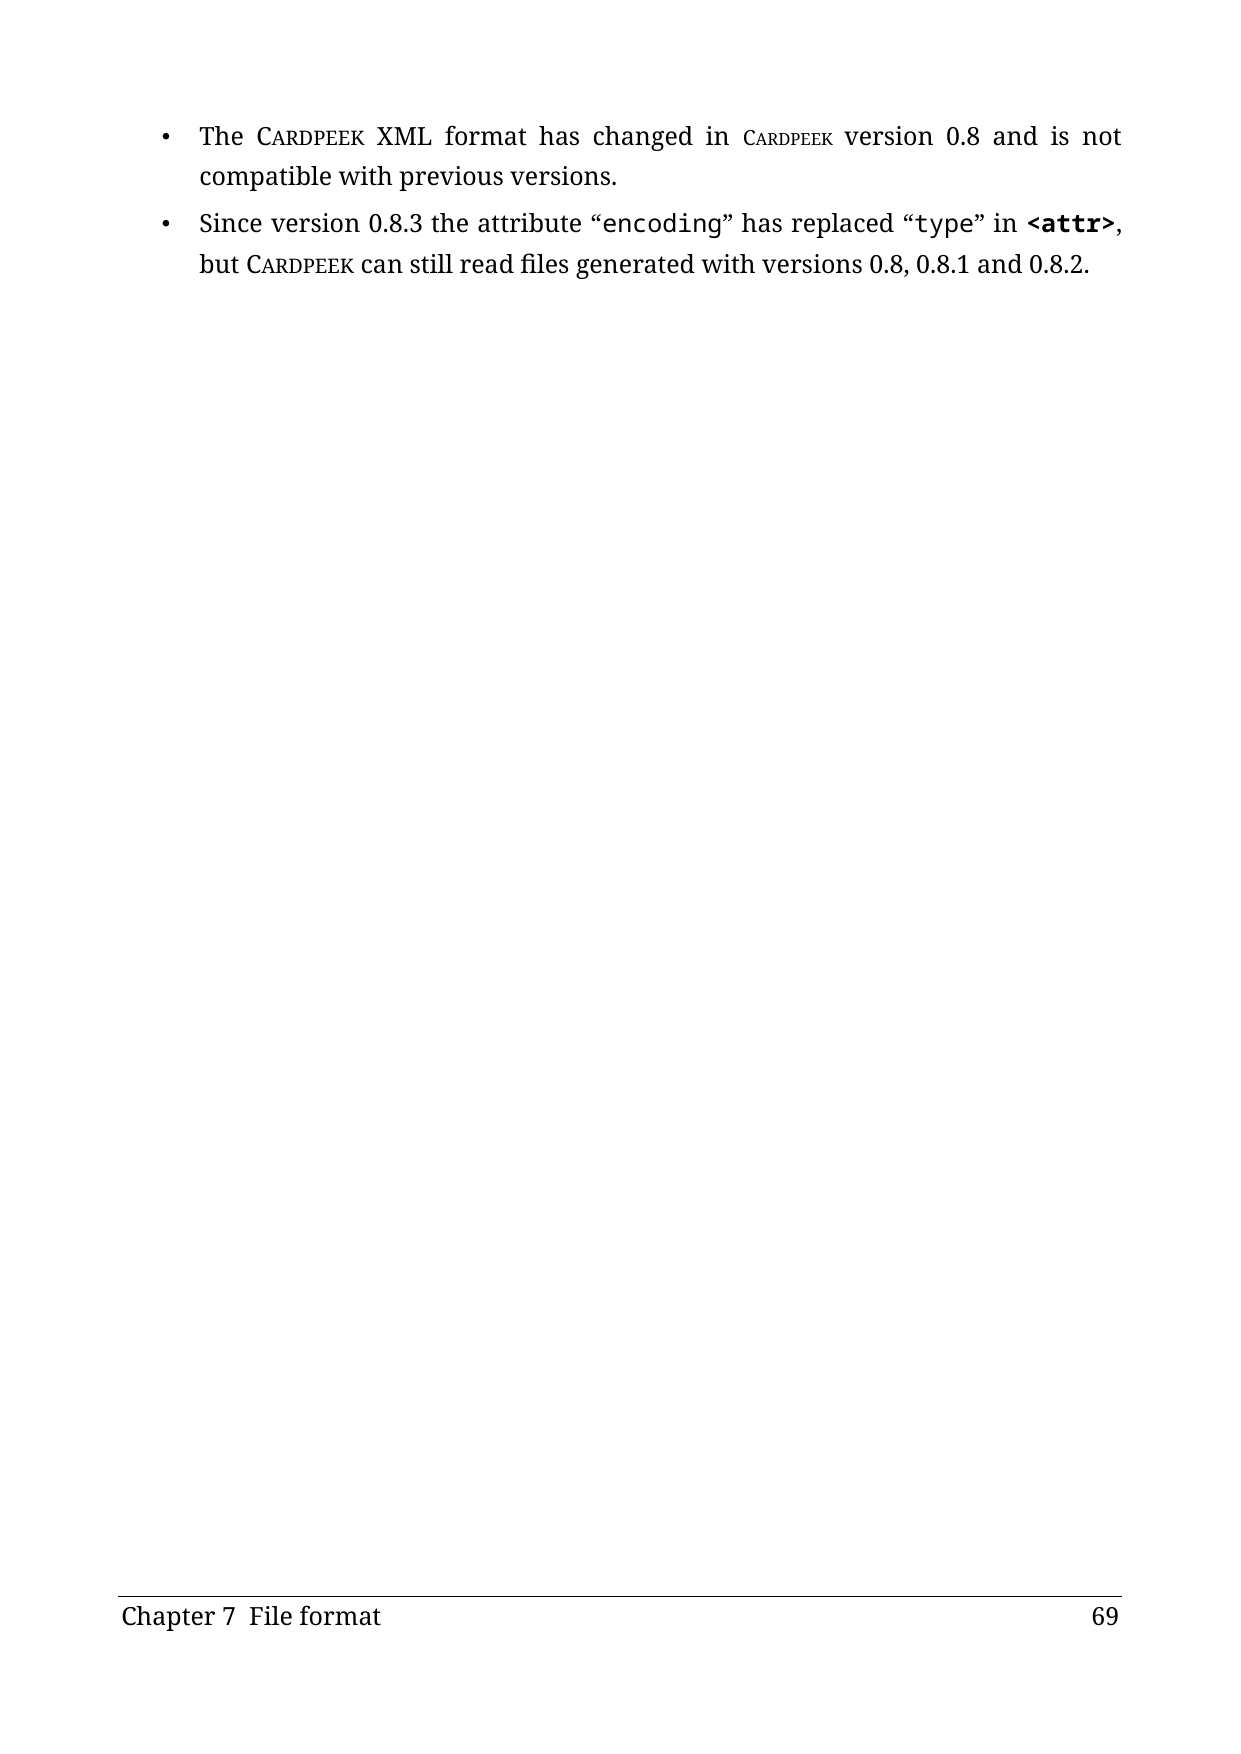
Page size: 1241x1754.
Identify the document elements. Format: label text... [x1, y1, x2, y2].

list The Cardpeek XML format has changed in Cardpeek version 0.8 and is not compatible with previous versions. [162, 118, 1122, 193]
list Since version 0.8.3 the attribute “encoding” has replaced “type” in <attr>, but Cardpeek can still read files generated with versions 0.8, 0.8.1 and 0.8.2. [162, 206, 1122, 281]
